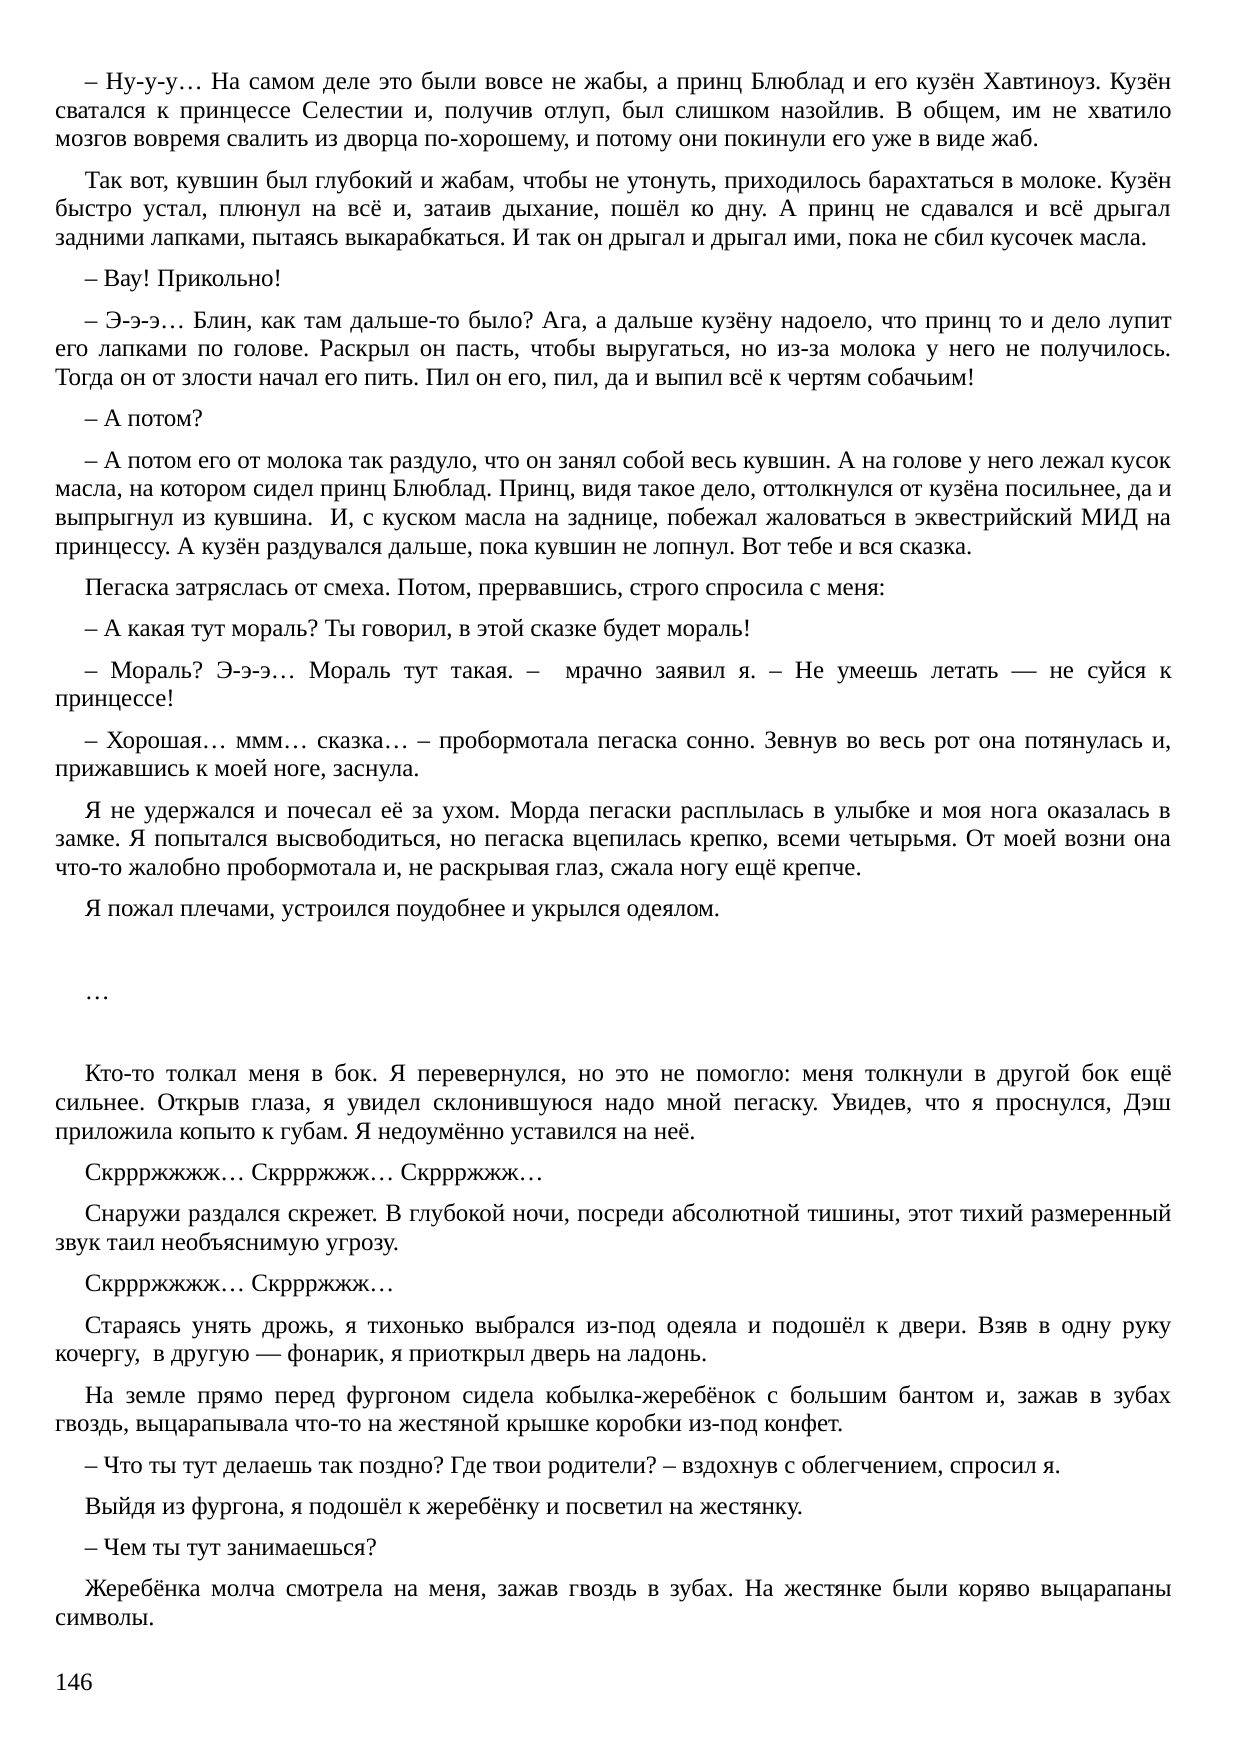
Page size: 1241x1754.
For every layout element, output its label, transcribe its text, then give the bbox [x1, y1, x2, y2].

text – А какая тут мораль? Ты говорил, в этой сказке будет мораль! [55, 613, 1173, 642]
text Я пожал плечами, устроился поудобнее и укрылся одеялом. [55, 893, 1173, 922]
text – Э-э-э… Блин, как там дальше-то было? Ага, а дальше кузёну надоело, что принц то и дело лупит его лапками по голове. Раскрыл он пасть, чтобы выругаться, но из-за молока у него не получилось. Тогда он от злости начал его пить. Пил он его, пил, да и выпил всё к чертям собачьим! [55, 305, 1173, 391]
text – А потом? [55, 403, 1173, 432]
text На земле прямо перед фургоном сидела кобылка-жеребёнок с большим бантом и, зажав в зубах гвоздь, выцарапывала что-то на жестяной крышке коробки из-под конфет. [55, 1380, 1173, 1437]
text Я не удержался и почесал её за ухом. Морда пегаски расплылась в улыбке и моя нога оказалась в замке. Я попытался высвободиться, но пегаска вцепилась крепко, всеми четырьмя. От моей возни она что-то жалобно пробормотала и, не раскрывая глаз, сжала ногу ещё крепче. [55, 795, 1173, 881]
text Пегаска затряслась от смеха. Потом, прервавшись, строго спросила с меня: [55, 572, 1173, 601]
text Стараясь унять дрожь, я тихонько выбрался из-под одеяла и подошёл к двери. Взяв в одну руку кочергу, в другую — фонарик, я приоткрыл дверь на ладонь. [55, 1310, 1173, 1367]
text – Мораль? Э-э-э… Мораль тут такая. – мрачно заявил я. – Не умеешь летать — не суйся к принцессе! [55, 655, 1173, 712]
text – Вау! Прикольно! [55, 263, 1173, 292]
text – Ну-у-у… На самом деле это были вовсе не жабы, а принц Блюблад и его кузён Хавтиноуз. Кузён сватался к принцессе Селестии и, получив отлуп, был слишком назойлив. В общем, им не хватило мозгов вовремя свалить из дворца по-хорошему, и потому они покинули его уже в виде жаб. [55, 66, 1173, 152]
text Скррржжжж… Скррржжж… [55, 1268, 1173, 1297]
text … [55, 976, 1173, 1005]
text – А потом его от молока так раздуло, что он занял собой весь кувшин. А на голове у него лежал кусок масла, на котором сидел принц Блюблад. Принц, видя такое дело, оттолкнулся от кузёна посильнее, да и выпрыгнул из кувшина. И, с куском масла на заднице, побежал жаловаться в эквестрийский МИД на принцессу. А кузён раздувался дальше, пока кувшин не лопнул. Вот тебе и вся сказка. [55, 445, 1173, 560]
text Кто-то толкал меня в бок. Я перевернулся, но это не помогло: меня толкнули в другой бок ещё сильнее. Открыв глаза, я увидел склонившуюся надо мной пегаску. Увидев, что я проснулся, Дэш приложила копыто к губам. Я недоумённо уставился на неё. [55, 1058, 1173, 1145]
text – Чем ты тут занимаешься? [55, 1532, 1173, 1561]
text Снаружи раздался скрежет. В глубокой ночи, посреди абсолютной тишины, этот тихий размеренный звук таил необъяснимую угрозу. [55, 1198, 1173, 1256]
text – Что ты тут делаешь так поздно? Где твои родители? – вздохнув с облегчением, спросил я. [55, 1450, 1173, 1478]
text Скррржжжж… Скррржжж… Скррржжж… [55, 1157, 1173, 1186]
text – Хорошая… ммм… сказка… – пробормотала пегаска сонно. Зевнув во весь рот она потянулась и, прижавшись к моей ноге, заснула. [55, 725, 1173, 782]
text Жеребёнка молча смотрела на меня, зажав гвоздь в зубах. На жестянке были коряво выцарапаны символы. [55, 1573, 1173, 1631]
text Так вот, кувшин был глубокий и жабам, чтобы не утонуть, приходилось барахтаться в молоке. Кузён быстро устал, плюнул на всё и, затаив дыхание, пошёл ко дну. А принц не сдавался и всё дрыгал задними лапками, пытаясь выкарабкаться. И так он дрыгал и дрыгал ими, пока не сбил кусочек масла. [55, 165, 1173, 251]
text Выйдя из фургона, я подошёл к жеребёнку и посветил на жестянку. [55, 1491, 1173, 1520]
